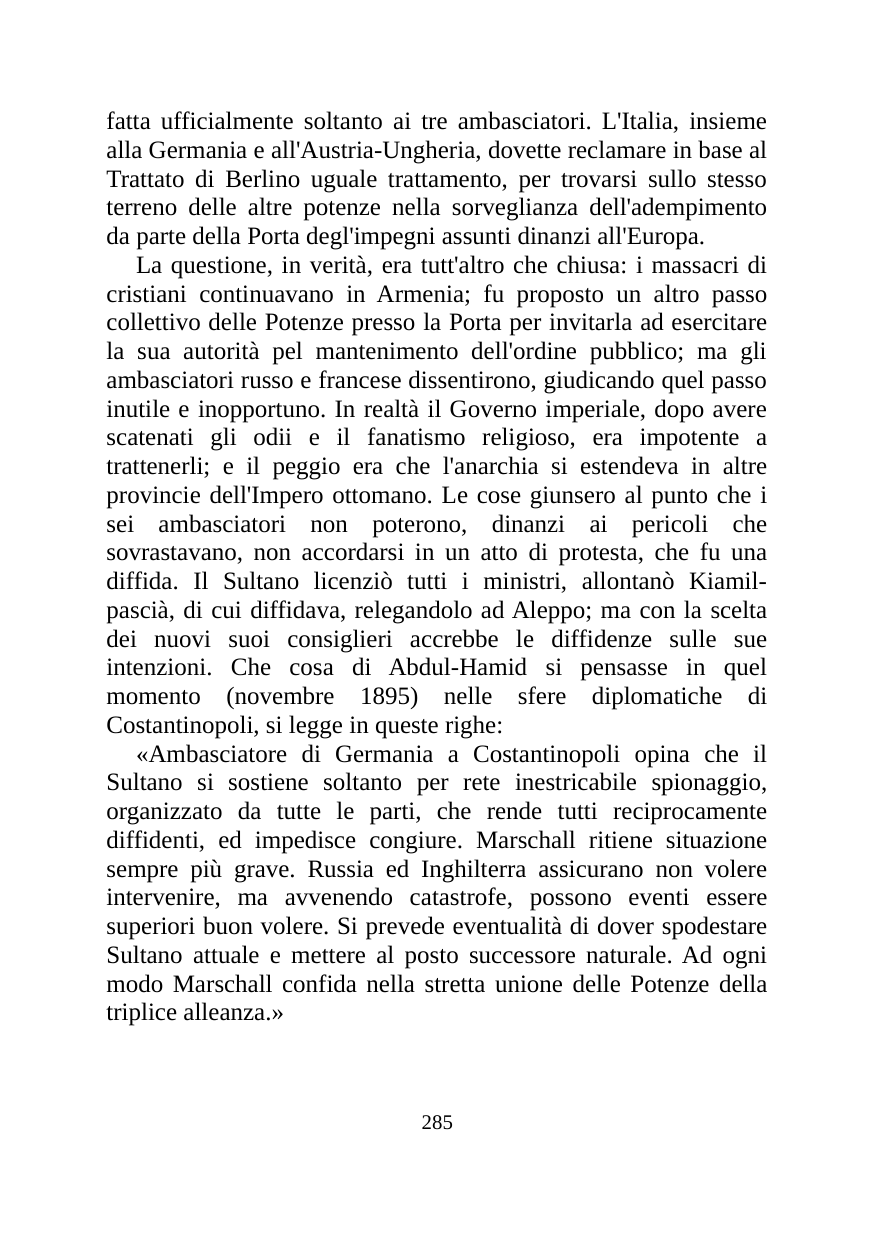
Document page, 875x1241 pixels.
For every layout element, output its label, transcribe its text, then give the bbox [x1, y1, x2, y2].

text La questione, in verità, era tutt'altro che chiusa: i massacri di cristiani continuavano in Armenia; fu proposto un altro passo collettivo delle Potenze presso la Porta per invitarla ad esercitare la sua autorità pel mantenimento dell'ordine pubblico; ma gli ambasciatori russo e francese dissentirono, giudicando quel passo inutile e inopportuno. In realtà il Governo imperiale, dopo avere scatenati gli odii e il fanatismo religioso, era impotente a trattenerli; e il peggio era che l'anarchia si estendeva in altre provincie dell'Impero ottomano. Le cose giunsero al punto che i sei ambasciatori non poterono, dinanzi ai pericoli che sovrastavano, non accordarsi in un atto di protesta, che fu una diffida. Il Sultano licenziò tutti i ministri, allontanò Kiamil-pascià, di cui diffidava, relegandolo ad Aleppo; ma con la scelta dei nuovi suoi consiglieri accrebbe le diffidenze sulle sue intenzioni. Che cosa di Abdul-Hamid si pensasse in quel momento (novembre 1895) nelle sfere diplomatiche di Costantinopoli, si legge in queste righe: [106, 250, 768, 739]
text «Ambasciatore di Germania a Costantinopoli opina che il Sultano si sostiene soltanto per rete inestricabile spionaggio, organizzato da tutte le parti, che rende tutti reciprocamente diffidenti, ed impedisce congiure. Marschall ritiene situazione sempre più grave. Russia ed Inghilterra assicurano non volere intervenire, ma avvenendo catastrofe, possono eventi essere superiori buon volere. Si prevede eventualità di dover spodestare Sultano attuale e mettere al posto successore naturale. Ad ogni modo Marschall confida nella stretta unione delle Potenze della triplice alleanza.» [106, 739, 768, 1026]
text fatta ufficialmente soltanto ai tre ambasciatori. L'Italia, insieme alla Germania e all'Austria-Ungheria, dovette reclamare in base al Trattato di Berlino uguale trattamento, per trovarsi sullo stesso terreno delle altre potenze nella sorveglianza dell'adempimento da parte della Porta degl'impegni assunti dinanzi all'Europa. [106, 106, 768, 250]
